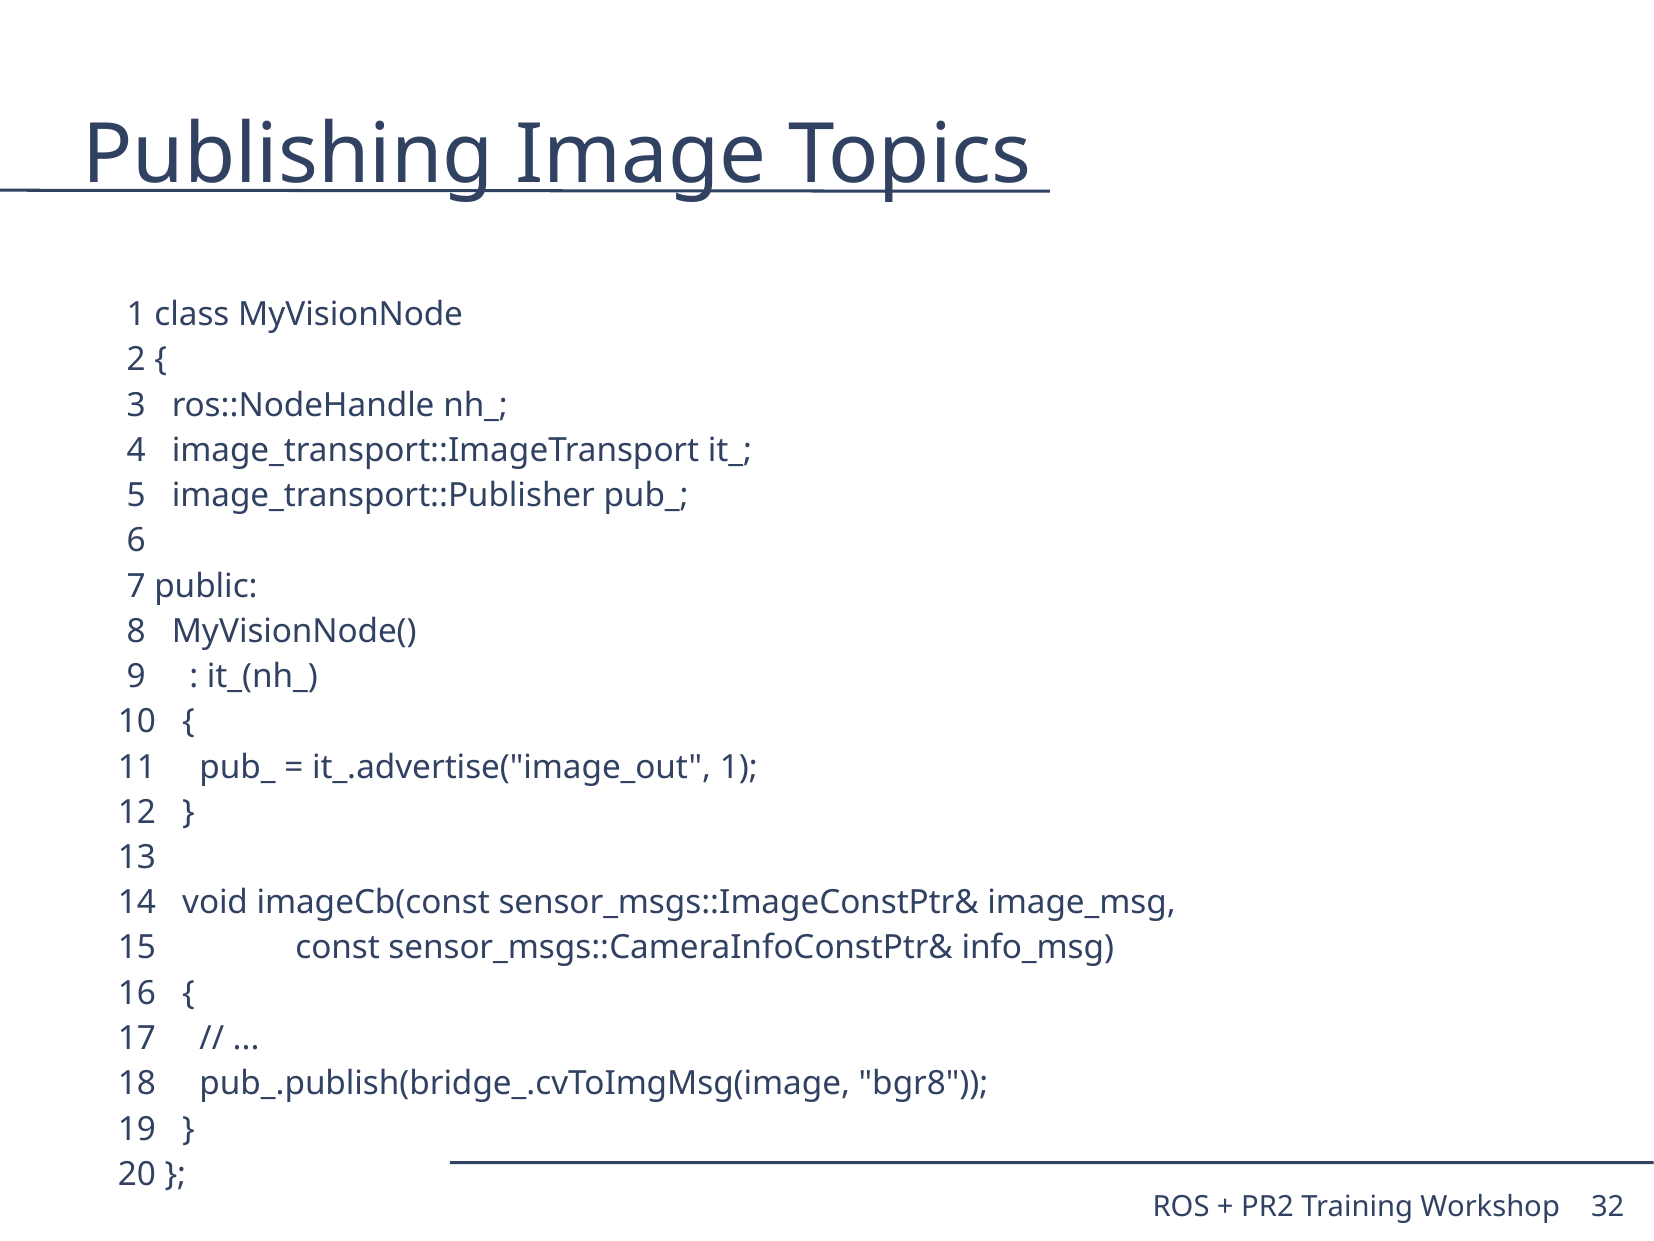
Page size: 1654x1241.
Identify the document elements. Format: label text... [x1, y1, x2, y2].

list 1 class MyVisionNode 2 { 3 ros::NodeHandle nh_; 4 image_transport::ImageTransport it_; 5 image_transport::Publisher pub_; 6 7 public: 8 MyVisionNode() 9 : it_(nh_) 10 { 11 pub_ = it_.advertise("image_out", 1); 12 } 13 14 void imageCb(const sensor_msgs::ImageConstPtr& image_msg, 15 const sensor_msgs::CameraInfoConstPtr& info_msg) 16 { 17 // ... 18 pub_.publish(bridge_.cvToImgMsg(image, "bgr8")); 19 } 20 }; [82, 290, 1571, 1109]
title Publishing Image Topics [82, 75, 1571, 226]
